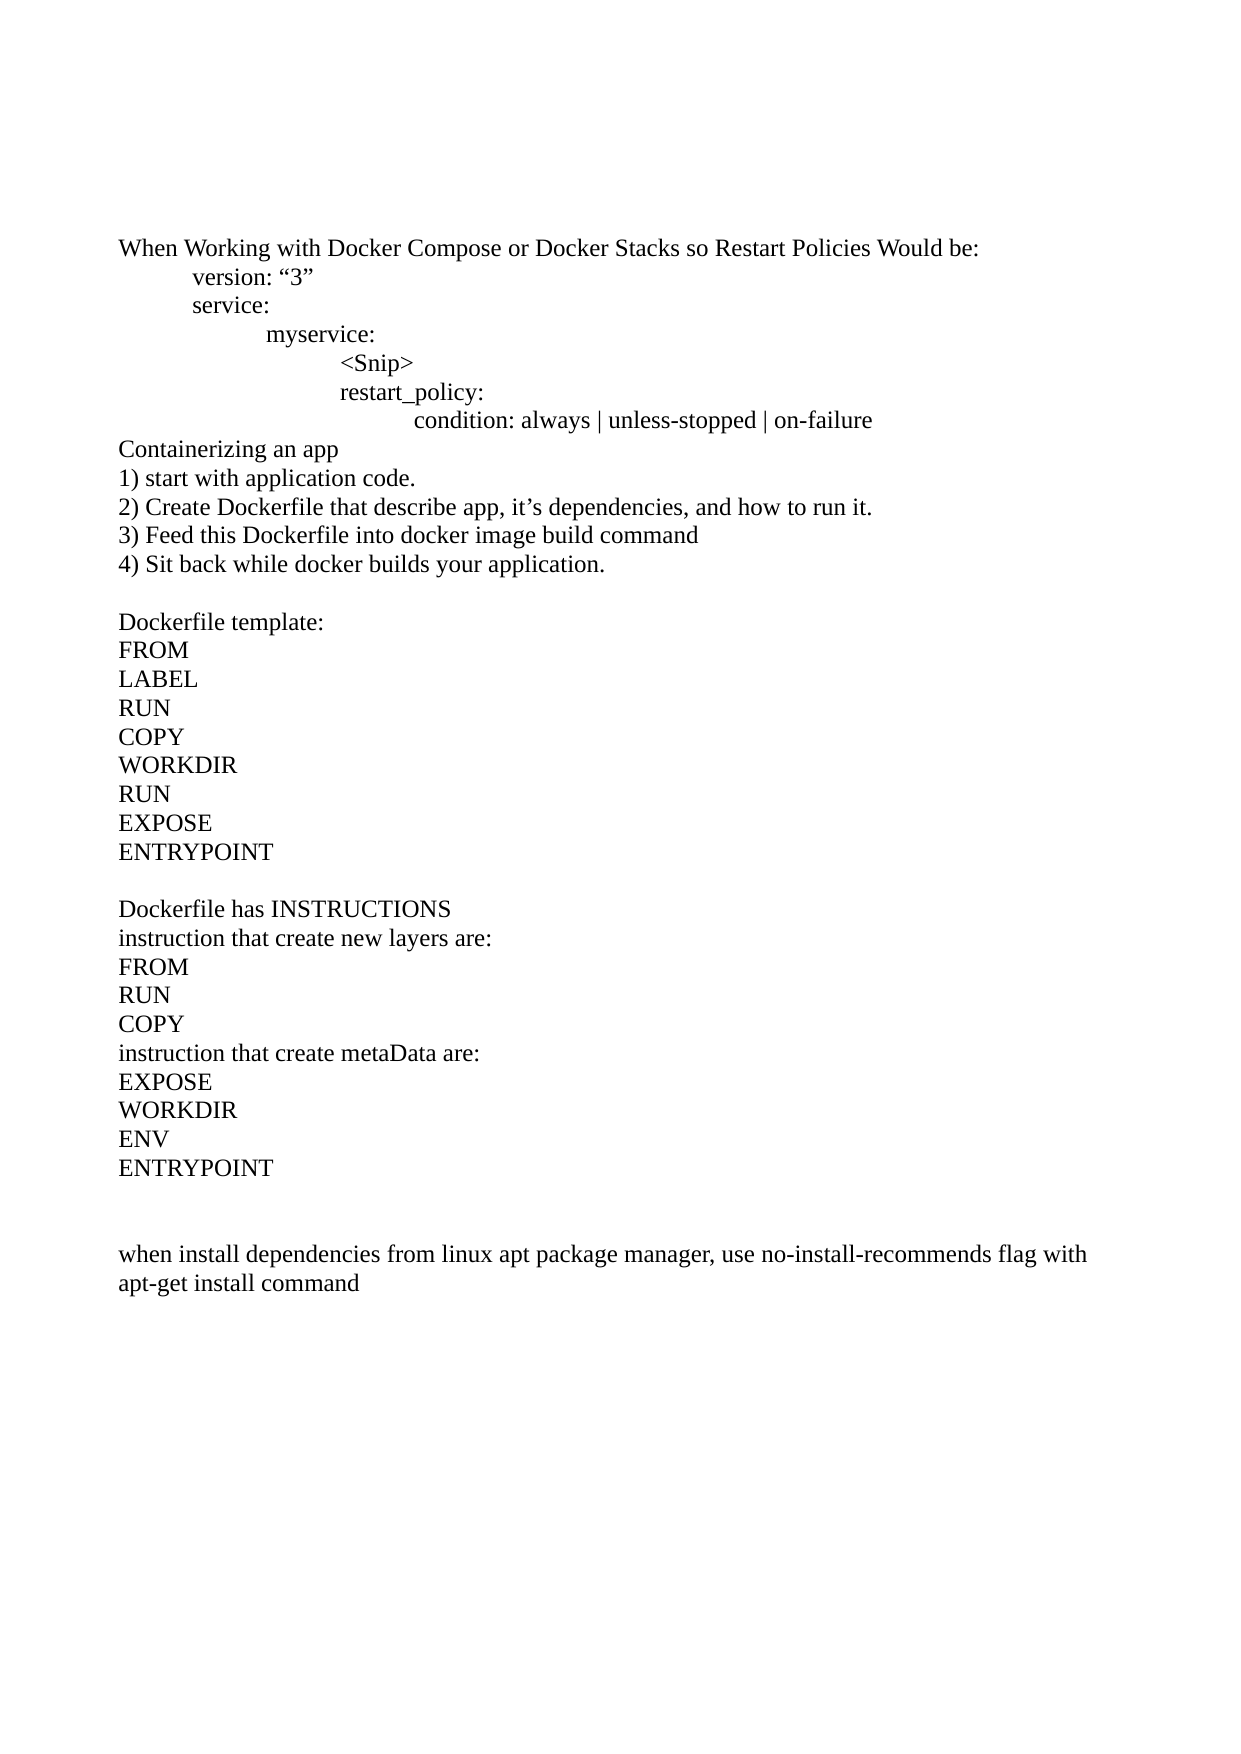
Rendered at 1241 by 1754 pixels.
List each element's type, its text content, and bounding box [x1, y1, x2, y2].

text RUN [118, 693, 1122, 722]
text COPY [118, 1009, 1122, 1038]
text RUN [118, 779, 1122, 808]
text FROM [118, 636, 1122, 664]
text WORKDIR [118, 1096, 1122, 1124]
text instruction that create metaData are: [118, 1038, 1122, 1067]
text 2) Create Dockerfile that describe app, it’s dependencies, and how to run it. [118, 492, 1122, 521]
text EXPOSE [118, 808, 1122, 837]
text When Working with Docker Compose or Docker Stacks so Restart Policies Would be: [118, 233, 1122, 262]
text restart_policy: [118, 377, 1122, 406]
text condition: always | unless-stopped | on-failure [118, 406, 1122, 434]
text service: [118, 291, 1122, 319]
text LABEL [118, 664, 1122, 693]
text 1) start with application code. [118, 463, 1122, 492]
text RUN [118, 981, 1122, 1009]
text ENTRYPOINT [118, 1153, 1122, 1182]
text Dockerfile has INSTRUCTIONS [118, 894, 1122, 923]
text 4) Sit back while docker builds your application. [118, 549, 1122, 578]
text instruction that create new layers are: [118, 923, 1122, 952]
text FROM [118, 952, 1122, 981]
text ENTRYPOINT [118, 837, 1122, 866]
text WORKDIR [118, 751, 1122, 779]
text Dockerfile template: [118, 607, 1122, 636]
text EXPOSE [118, 1067, 1122, 1096]
text when install dependencies from linux apt package manager, use no-install-recommends flag with apt-get install command [118, 1239, 1122, 1297]
text <Snip> [118, 348, 1122, 377]
text 3) Feed this Dockerfile into docker image build command [118, 521, 1122, 549]
text ENV [118, 1124, 1122, 1153]
text version: “3” [118, 262, 1122, 291]
text Containerizing an app [118, 434, 1122, 463]
text COPY [118, 722, 1122, 751]
text myservice: [118, 319, 1122, 348]
